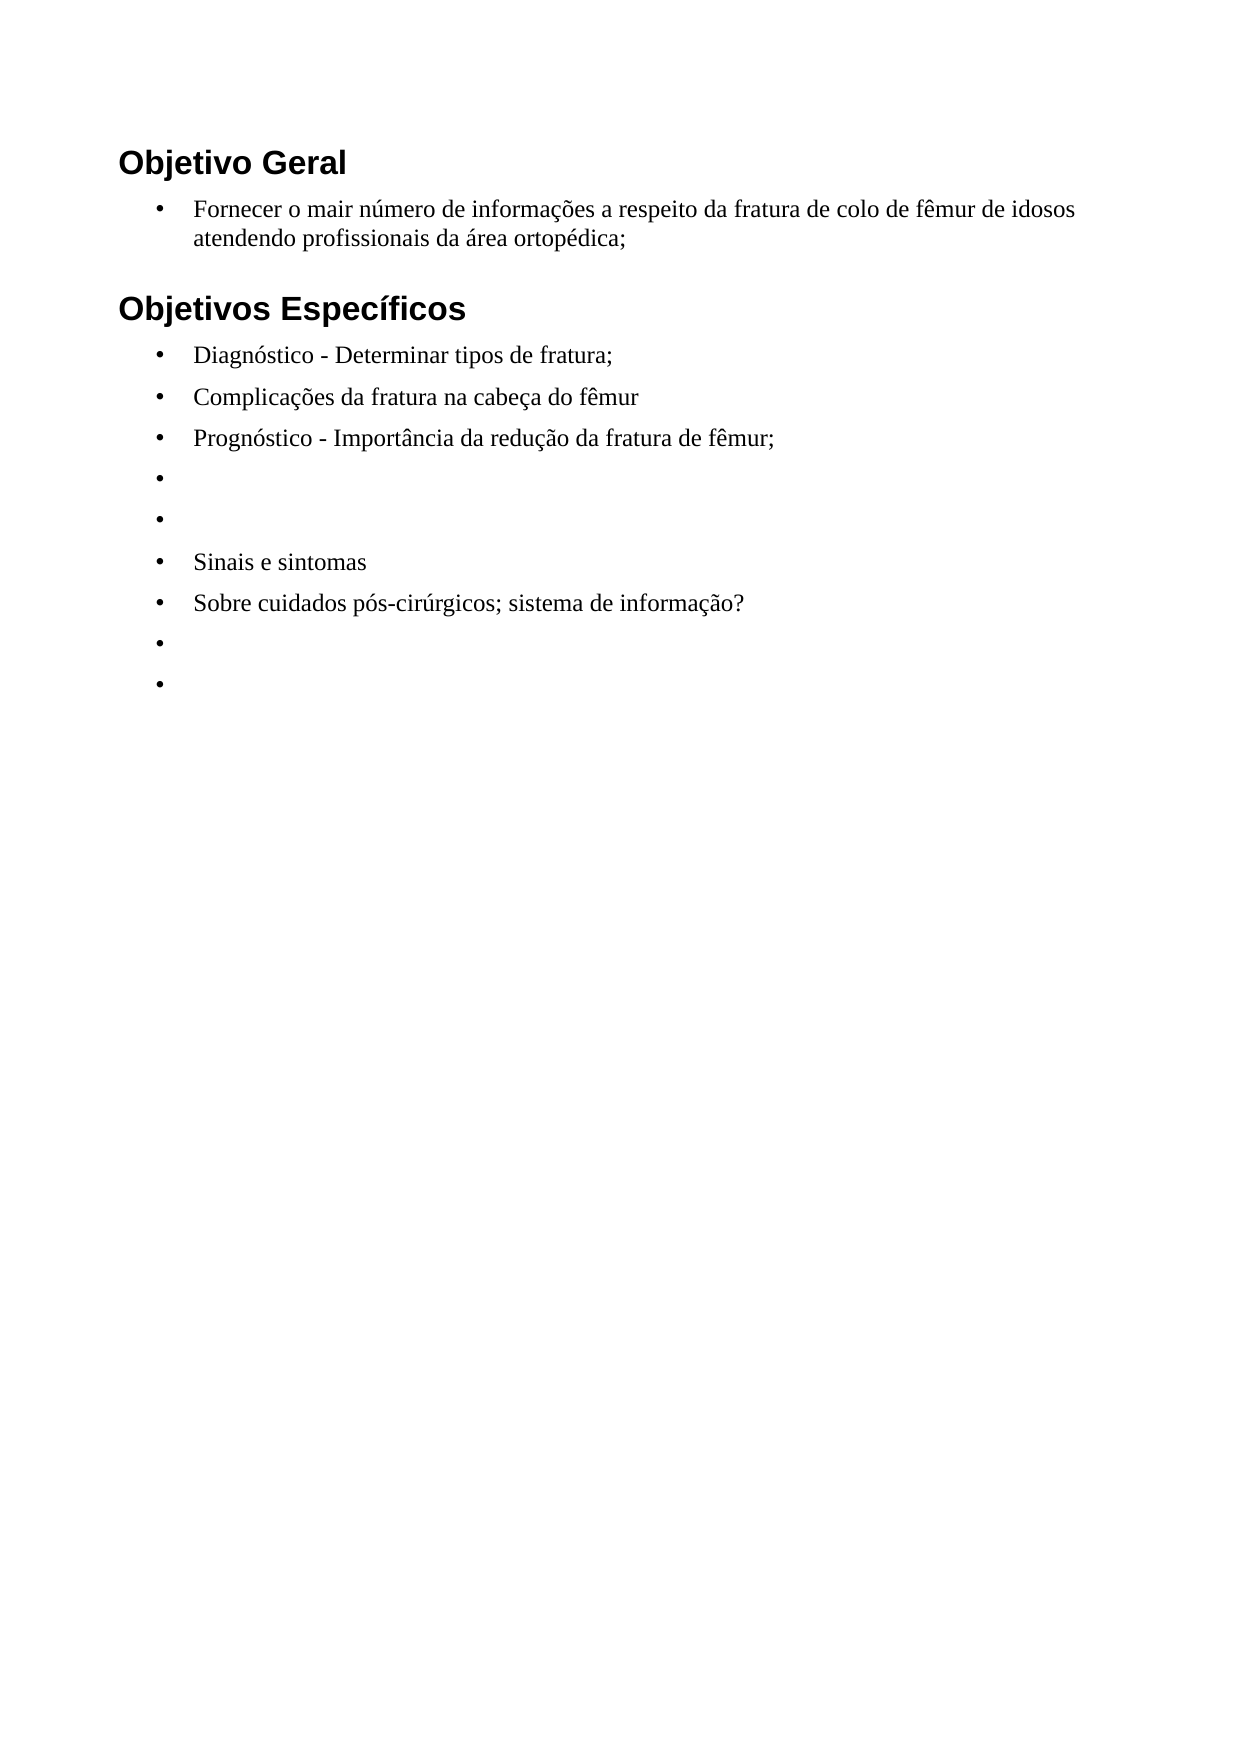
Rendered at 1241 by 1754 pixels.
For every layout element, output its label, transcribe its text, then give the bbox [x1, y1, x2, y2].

list Complicações da fratura na cabeça do fêmur [156, 382, 1122, 410]
list Sinais e sintomas [156, 547, 1122, 575]
subtitle Objetivos Específicos [118, 289, 1122, 328]
list Fornecer o mair número de informações a respeito da fratura de colo de fêmur de idosos atendendo profissionais da área ortopédica; [156, 194, 1122, 252]
list Sobre cuidados pós-cirúrgicos; sistema de informação? [156, 588, 1122, 617]
list Diagnóstico - Determinar tipos de fratura; [156, 340, 1122, 369]
list Prognóstico - Importância da redução da fratura de fêmur; [156, 423, 1122, 452]
subtitle Objetivo Geral [118, 143, 1122, 182]
